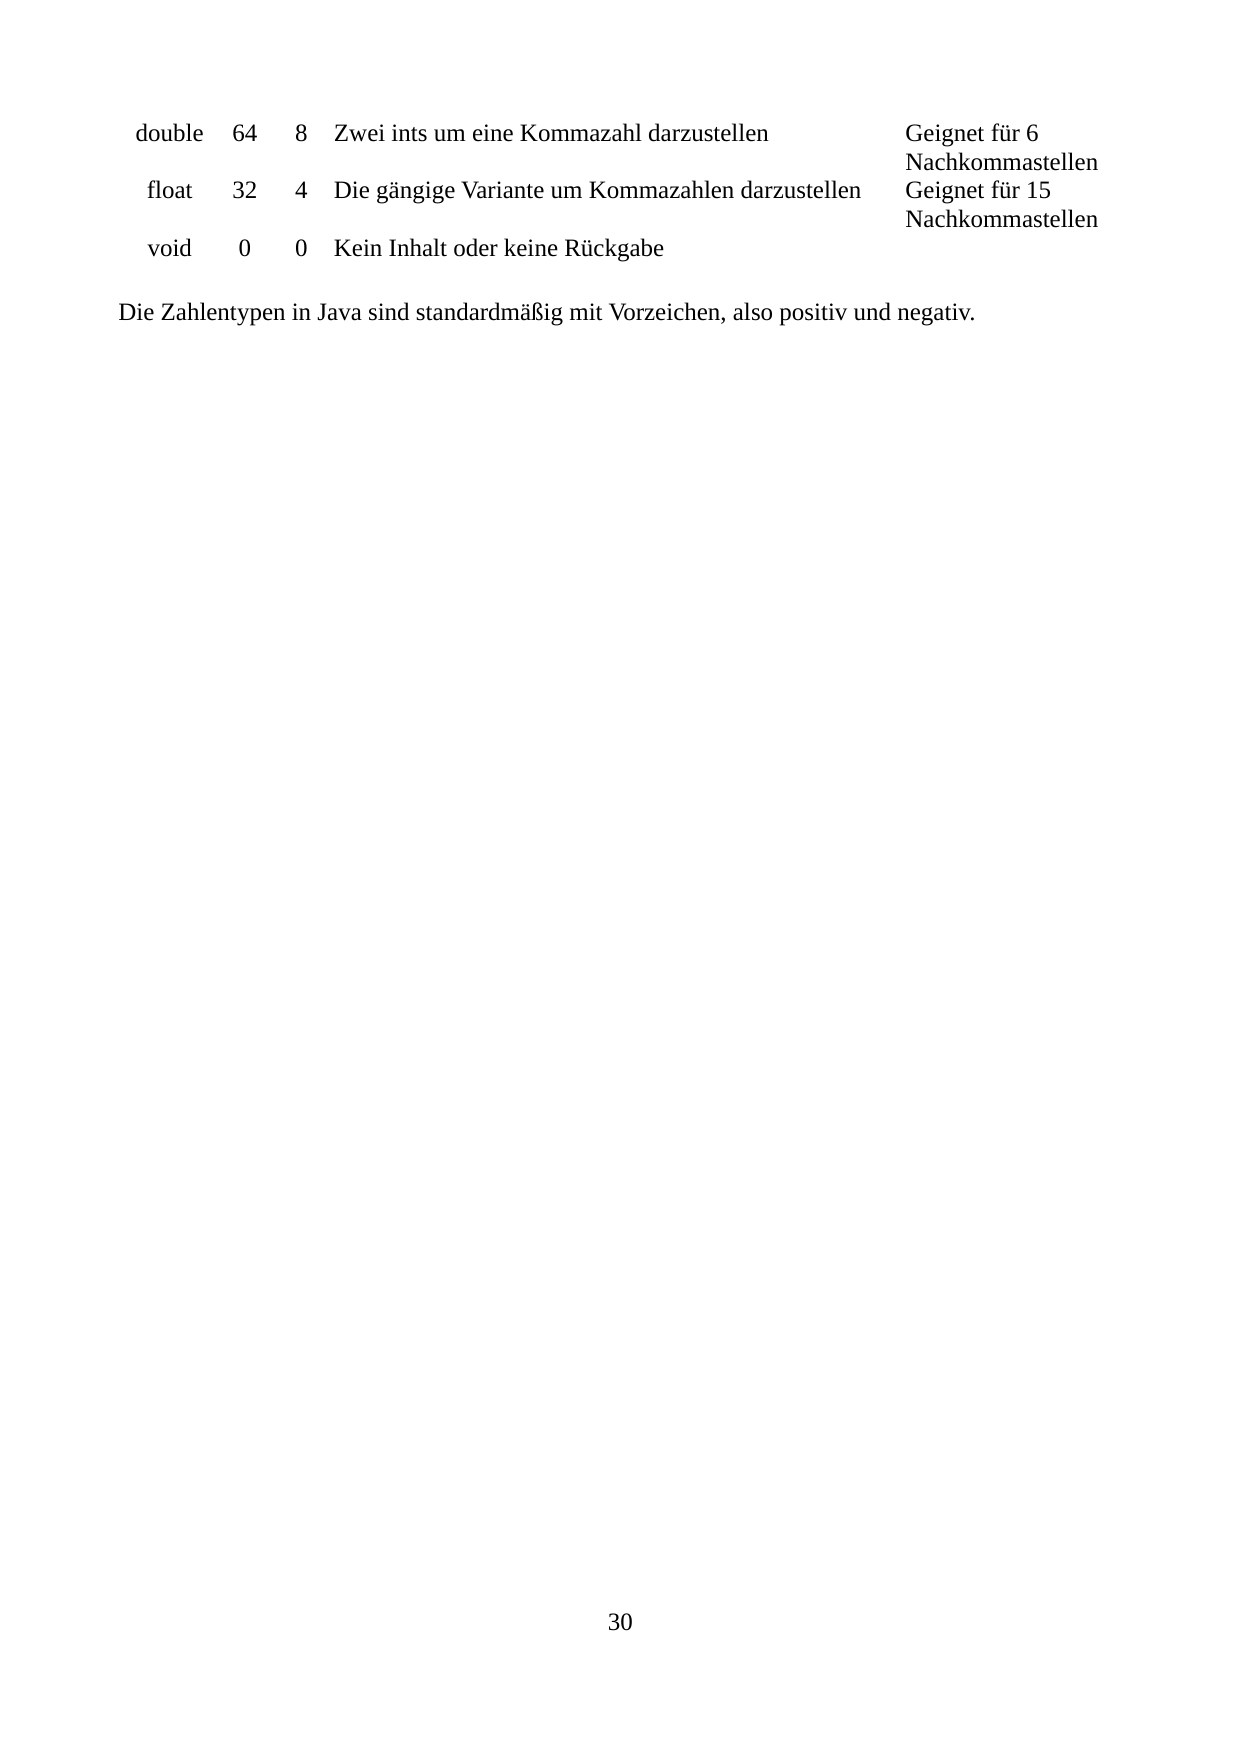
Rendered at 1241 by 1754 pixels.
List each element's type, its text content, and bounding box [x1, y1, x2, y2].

table_cell Kein Inhalt oder keine Rückgabe [334, 233, 905, 262]
text Die Zahlentypen in Java sind standardmäßig mit Vorzeichen, also positiv und negativ. [118, 297, 1122, 325]
table_cell 32 [221, 176, 268, 233]
table_cell void [118, 233, 221, 262]
table_cell Geignet für 15 Nachkommastellen [905, 176, 1122, 233]
table_cell double [118, 118, 221, 176]
table_cell 0 [268, 233, 334, 262]
table_cell [905, 233, 1122, 262]
table_cell Zwei ints um eine Kommazahl darzustellen [334, 118, 905, 176]
table_cell 8 [268, 118, 334, 176]
table_cell Die gängige Variante um Kommazahlen darzustellen [334, 176, 905, 233]
table_cell 64 [221, 118, 268, 176]
table_cell Geignet für 6 Nachkommastellen [905, 118, 1122, 176]
table_cell float [118, 176, 221, 233]
table_cell 0 [221, 233, 268, 262]
table_cell 4 [268, 176, 334, 233]
